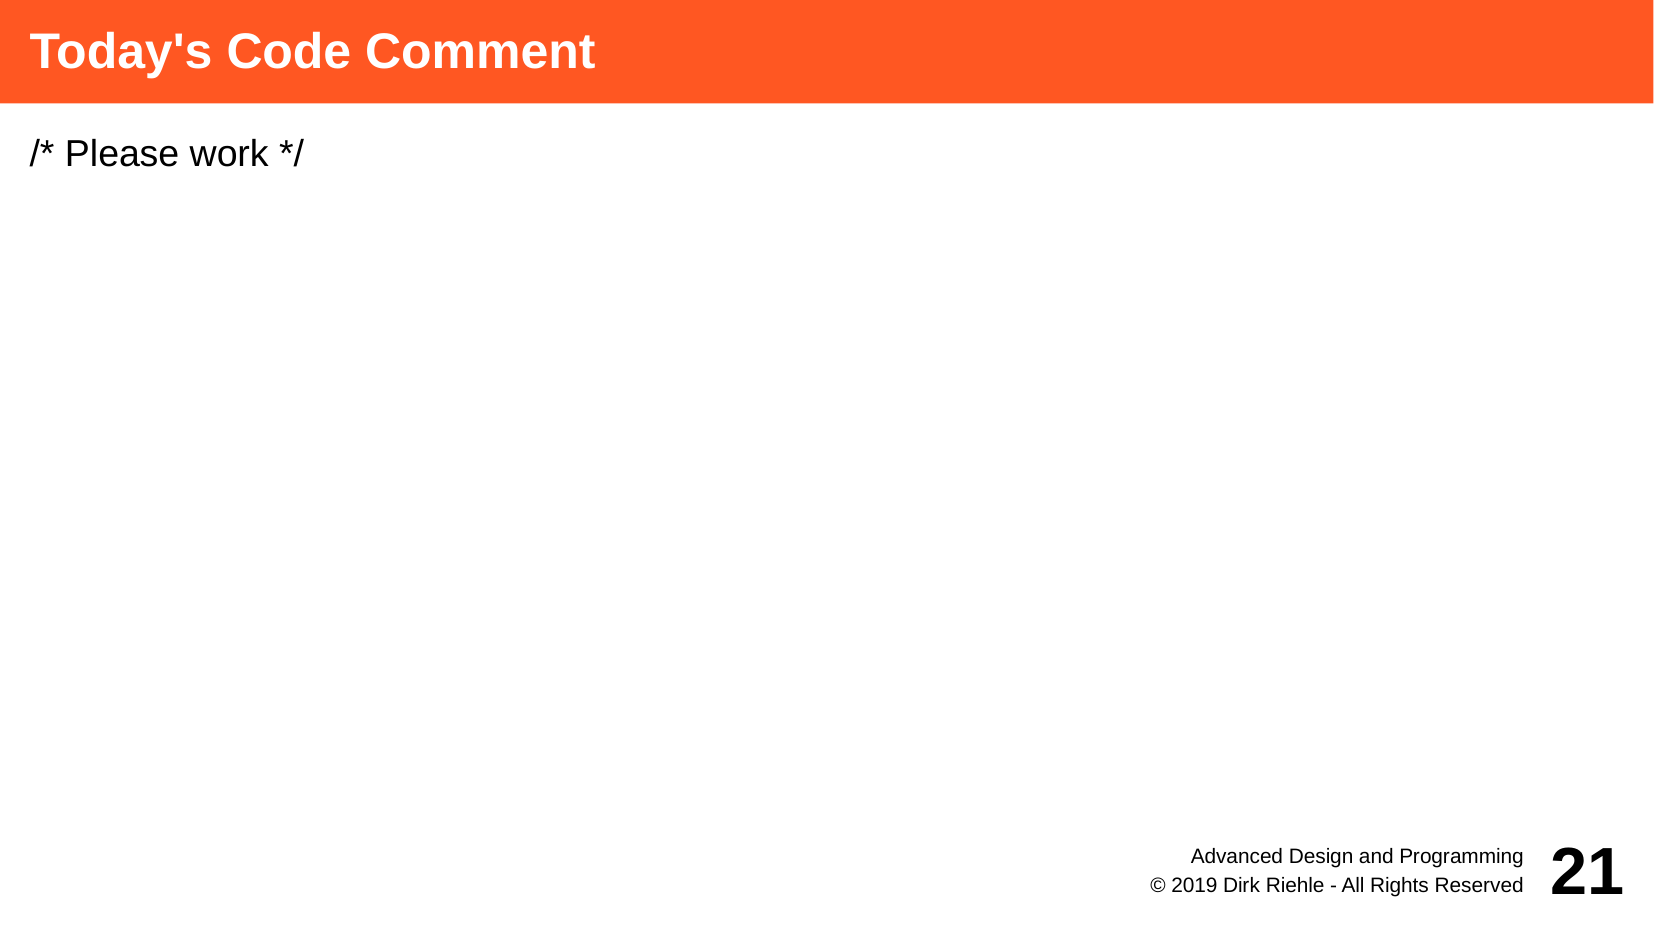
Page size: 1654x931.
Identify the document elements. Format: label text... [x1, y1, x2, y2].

title Today's Code Comment [0, 0, 1654, 104]
list /* Please work */ [29, 132, 1625, 813]
